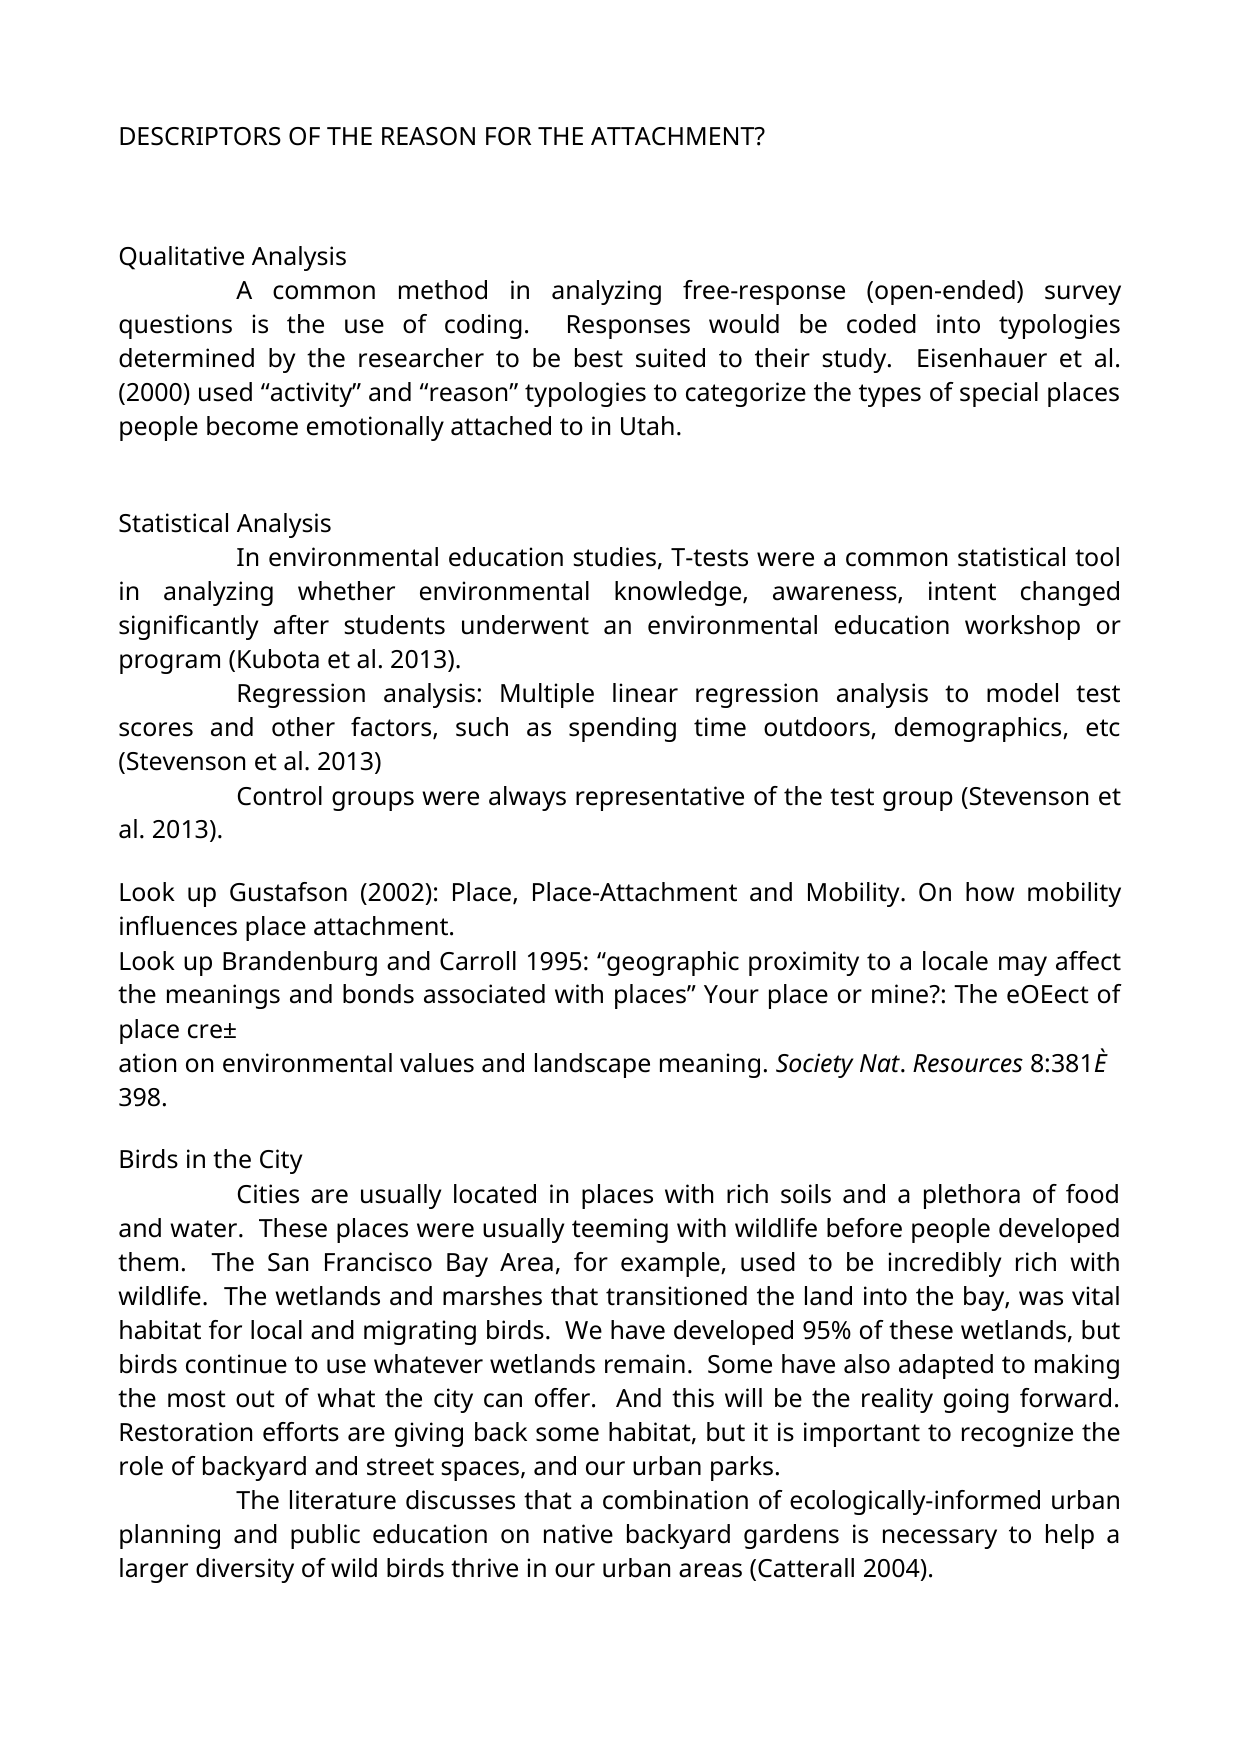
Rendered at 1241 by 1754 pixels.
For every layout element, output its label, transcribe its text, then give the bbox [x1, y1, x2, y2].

text 398. [118, 1079, 1122, 1113]
text The literature discusses that a combination of ecologically-informed urban planning and public education on native backyard gardens is necessary to help a larger diversity of wild birds thrive in our urban areas (Catterall 2004). [118, 1483, 1122, 1585]
text Regression analysis: Multiple linear regression analysis to model test scores and other factors, such as spending time outdoors, demographics, etc (Stevenson et al. 2013) [118, 676, 1122, 778]
text Birds in the City [118, 1142, 1122, 1176]
text Statistical Analysis [118, 506, 1122, 540]
text Look up Brandenburg and Carroll 1995: “geographic proximity to a locale may affect the meanings and bonds associated with places” Your place or mine?: The eOEect of place cre± [118, 943, 1122, 1045]
text Cities are usually located in places with rich soils and a plethora of food and water. These places were usually teeming with wildlife before people developed them. The San Francisco Bay Area, for example, used to be incredibly rich with wildlife. The wetlands and marshes that transitioned the land into the bay, was vital habitat for local and migrating birds. We have developed 95% of these wetlands, but birds continue to use whatever wetlands remain. Some have also adapted to making the most out of what the city can offer. And this will be the reality going forward. Restoration efforts are giving back some habitat, but it is important to recognize the role of backyard and street spaces, and our urban parks. [118, 1176, 1122, 1483]
text A common method in analyzing free-response (open-ended) survey questions is the use of coding. Responses would be coded into typologies determined by the researcher to be best suited to their study. Eisenhauer et al. (2000) used “activity” and “reason” typologies to categorize the types of special places people become emotionally attached to in Utah. [118, 272, 1122, 443]
text DESCRIPTORS OF THE REASON FOR THE ATTACHMENT? [118, 118, 1122, 152]
text Qualitative Analysis [118, 238, 1122, 272]
text Control groups were always representative of the test group (Stevenson et al. 2013). [118, 778, 1122, 846]
text ation on environmental values and landscape meaning. Society Nat. Resources 8:381È [118, 1045, 1122, 1079]
text Look up Gustafson (2002): Place, Place-Attachment and Mobility. On how mobility influences place attachment. [118, 875, 1122, 943]
text In environmental education studies, T-tests were a common statistical tool in analyzing whether environmental knowledge, awareness, intent changed significantly after students underwent an environmental education workshop or program (Kubota et al. 2013). [118, 540, 1122, 676]
